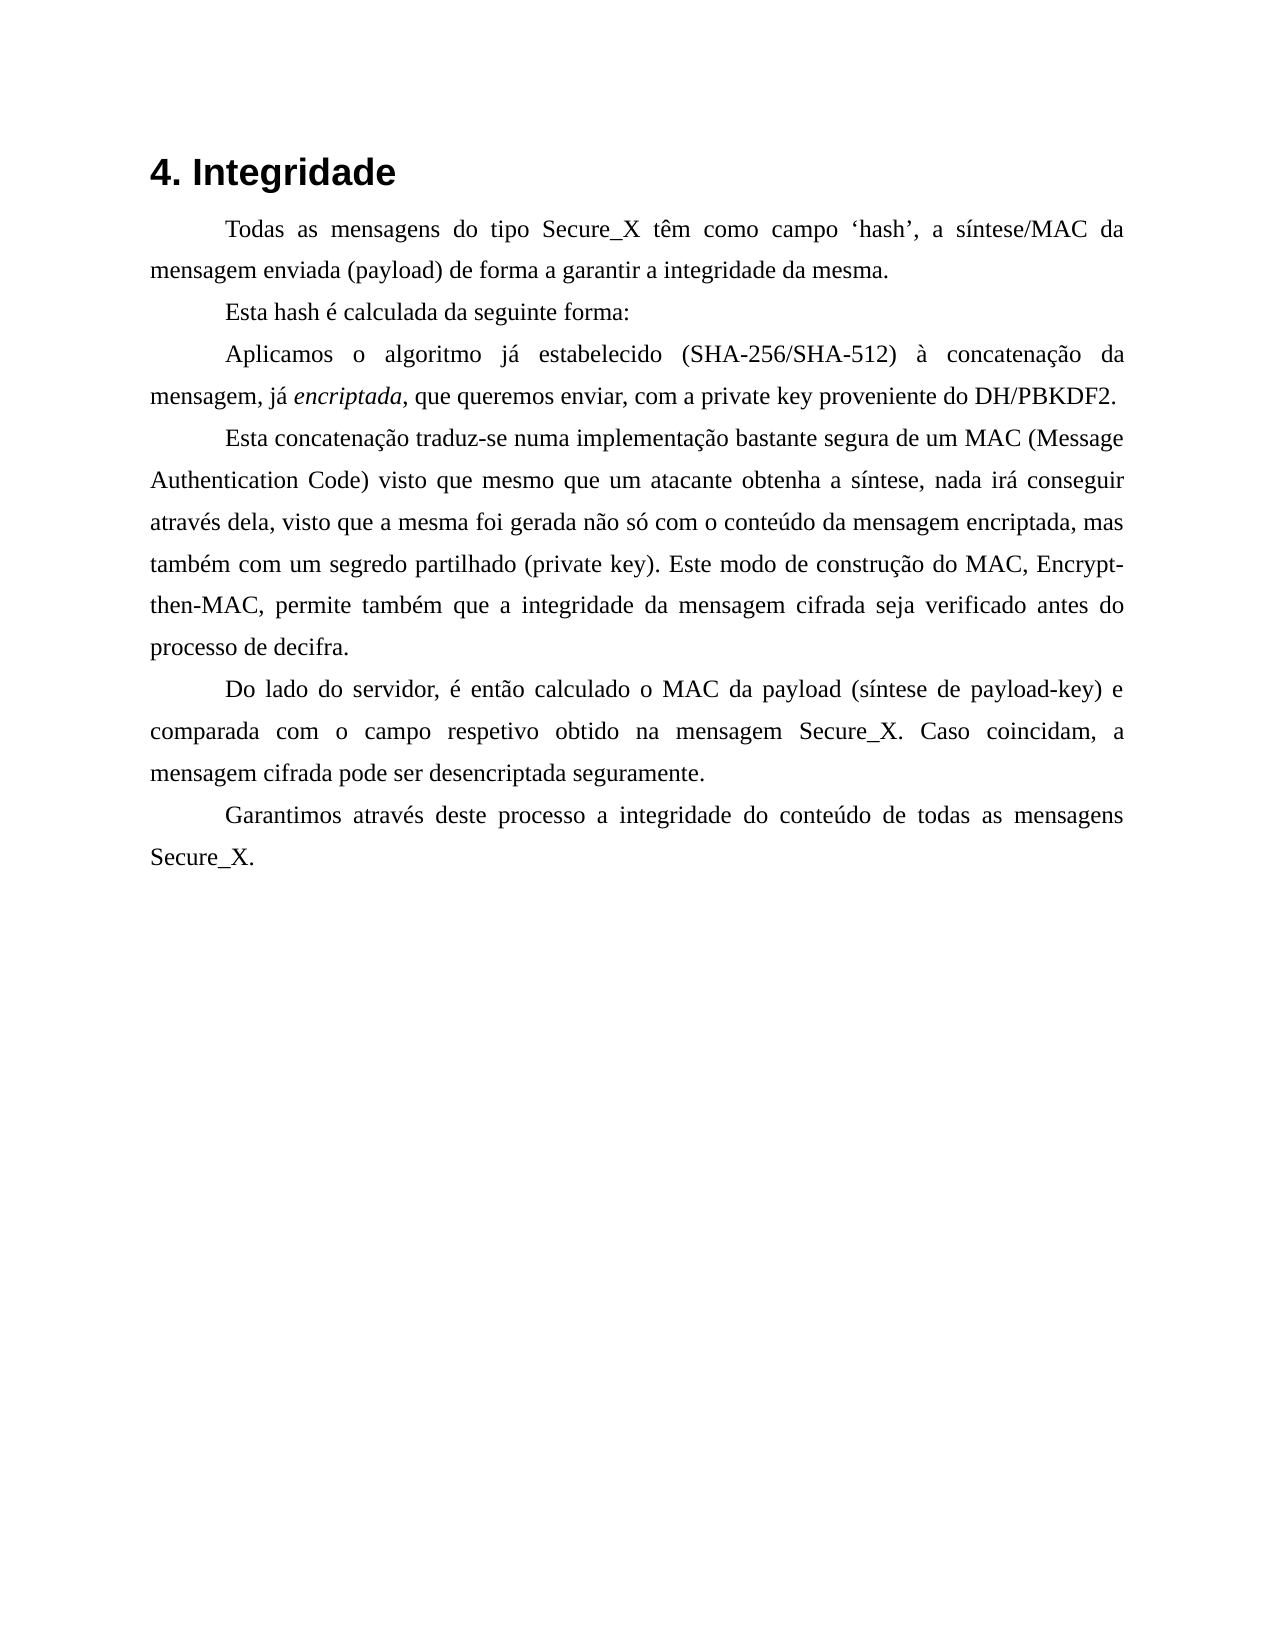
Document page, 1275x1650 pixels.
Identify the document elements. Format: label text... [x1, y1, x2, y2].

text Esta hash é calculada da seguinte forma: [225, 297, 867, 326]
text Do lado do servidor, é então calculado o MAC da payload (síntese de payload-key) e comparada com o campo respetivo obtido na mensagem Secure_X. Caso coincidam, a mensagem cifrada pode ser desencriptada seguramente. [150, 674, 1125, 787]
text Aplicamos o algoritmo já estabelecido (SHA-256/SHA-512) à concatenação da mensagem, já encriptada, que queremos enviar, com a private key proveniente do DH/PBKDF2. [150, 339, 1125, 410]
text 4. Integridade [150, 150, 1125, 194]
text Garantimos através deste processo a integridade do conteúdo de todas as mensagens Secure_X. [150, 800, 1125, 871]
text Esta concatenação traduz-se numa implementação bastante segura de um MAC (Message Authentication Code) visto que mesmo que um atacante obtenha a síntese, nada irá conseguir através dela, visto que a mesma foi gerada não só com o conteúdo da mensagem encriptada, mas também com um segredo partilhado (private key). Este modo de construção do MAC, Encrypt-then-MAC, permite também que a integridade da mensagem cifrada seja verificado antes do processo de decifra. [150, 423, 1125, 661]
text Todas as mensagens do tipo Secure_X têm como campo ‘hash’, a síntese/MAC da mensagem enviada (payload) de forma a garantir a integridade da mesma. [150, 214, 1125, 284]
